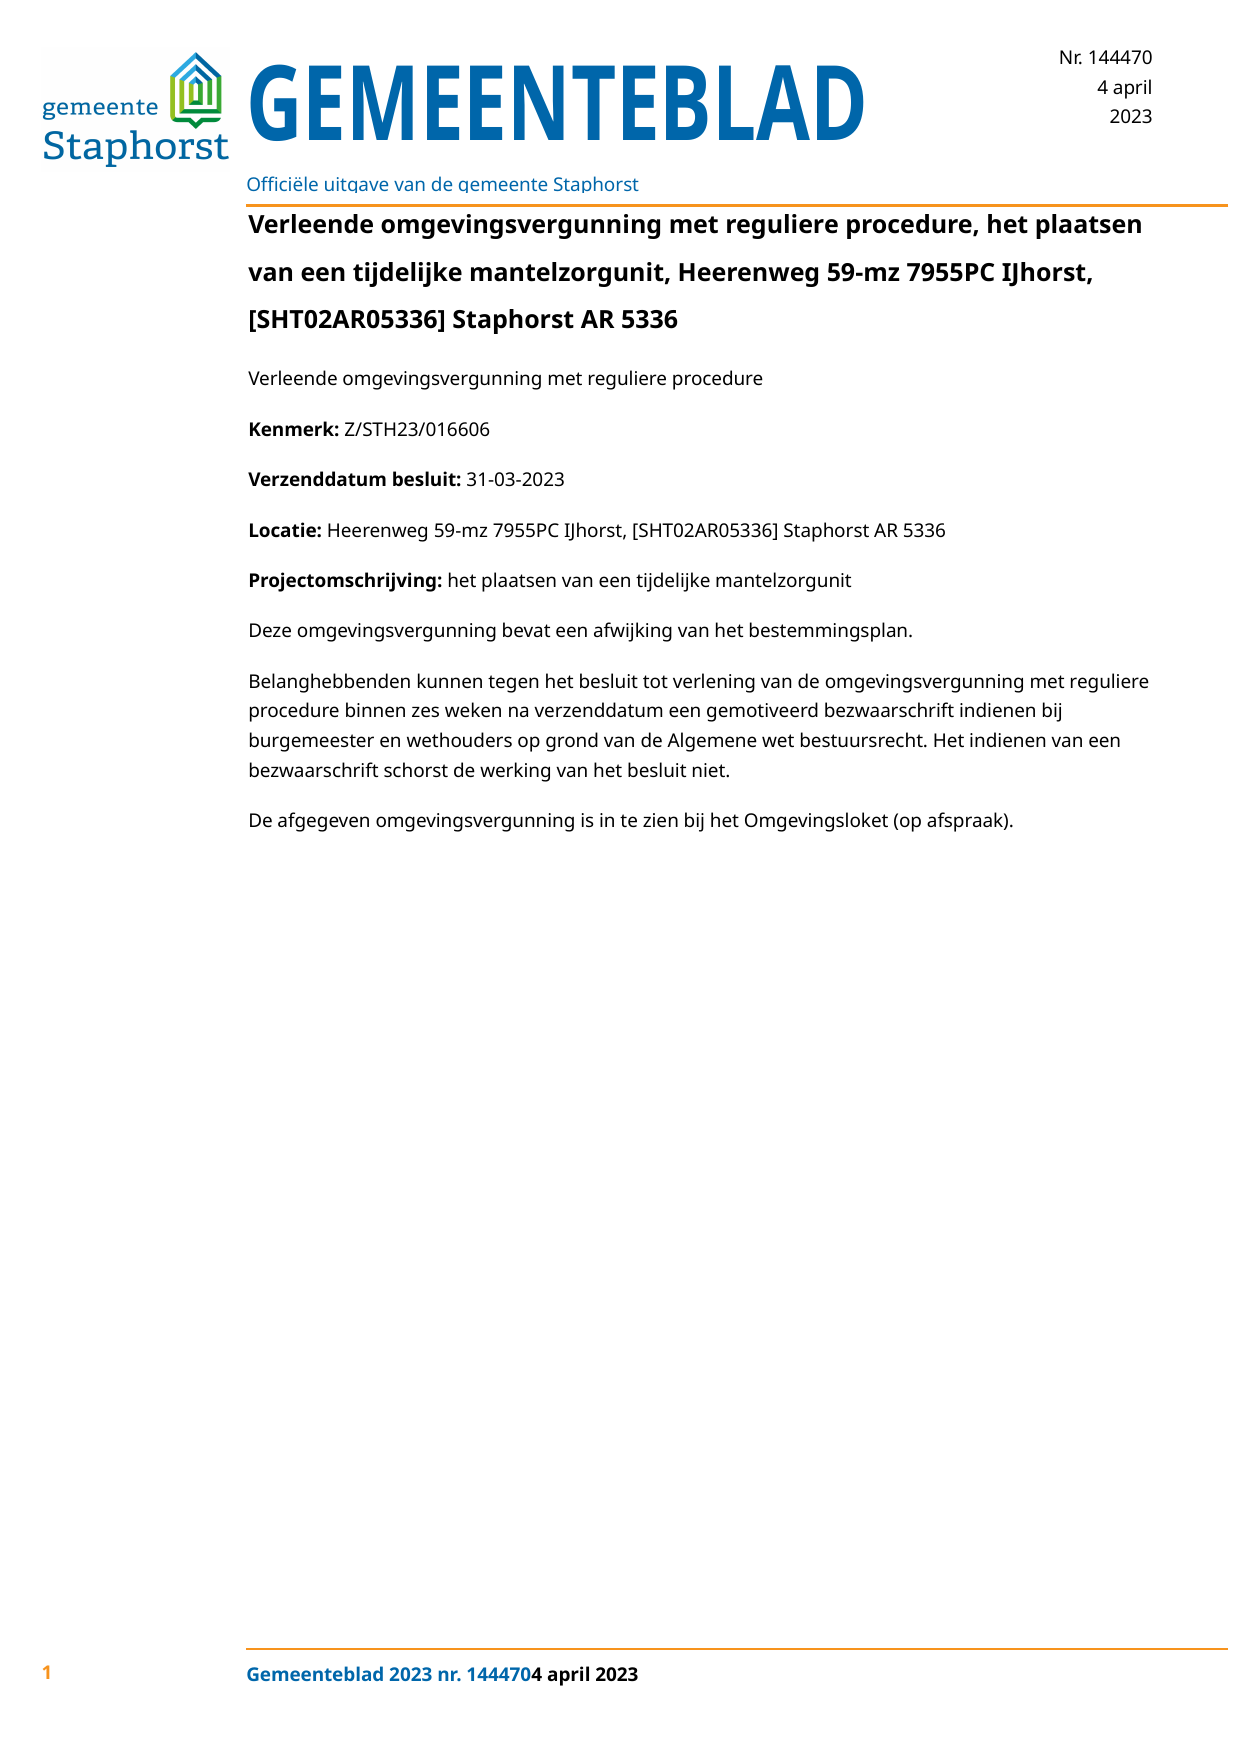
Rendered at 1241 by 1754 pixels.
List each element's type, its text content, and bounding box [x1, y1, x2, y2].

text De afgegeven omgevingsvergunning is in te zien bij het Omgevingsloket (op afspraak). [248, 807, 1152, 833]
text Projectomschrijving: het plaatsen van een tijdelijke mantelzorgunit [248, 567, 1152, 593]
text Locatie: Heerenweg 59-mz 7955PC IJhorst, [SHT02AR05336] Staphorst AR 5336 [248, 517, 1152, 542]
text Verzenddatum besluit: 31-03-2023 [248, 466, 1152, 492]
text Kenmerk: Z/STH23/016606 [248, 416, 1152, 442]
text Belanghebbenden kunnen tegen het besluit tot verlening van de omgevingsvergunning met reguliere procedure binnen zes weken na verzenddatum een gemotiveerd bezwaarschrift indienen bij burgemeester en wethouders op grond van de Algemene wet bestuursrecht. Het indienen van een bezwaarschrift schorst de werking van het besluit niet. [248, 668, 1152, 782]
text Deze omgevingsvergunning bevat een afwijking van het bestemmingsplan. [248, 618, 1152, 643]
picture [41, 47, 231, 172]
text Verleende omgevingsvergunning met reguliere procedure, het plaatsen van een tijdelijke mantelzorgunit, Heerenweg 59-mz 7955PC IJhorst, [SHT02AR05336] Staphorst AR 5336 [248, 207, 1152, 336]
text Verleende omgevingsvergunning met reguliere procedure [248, 366, 1152, 391]
